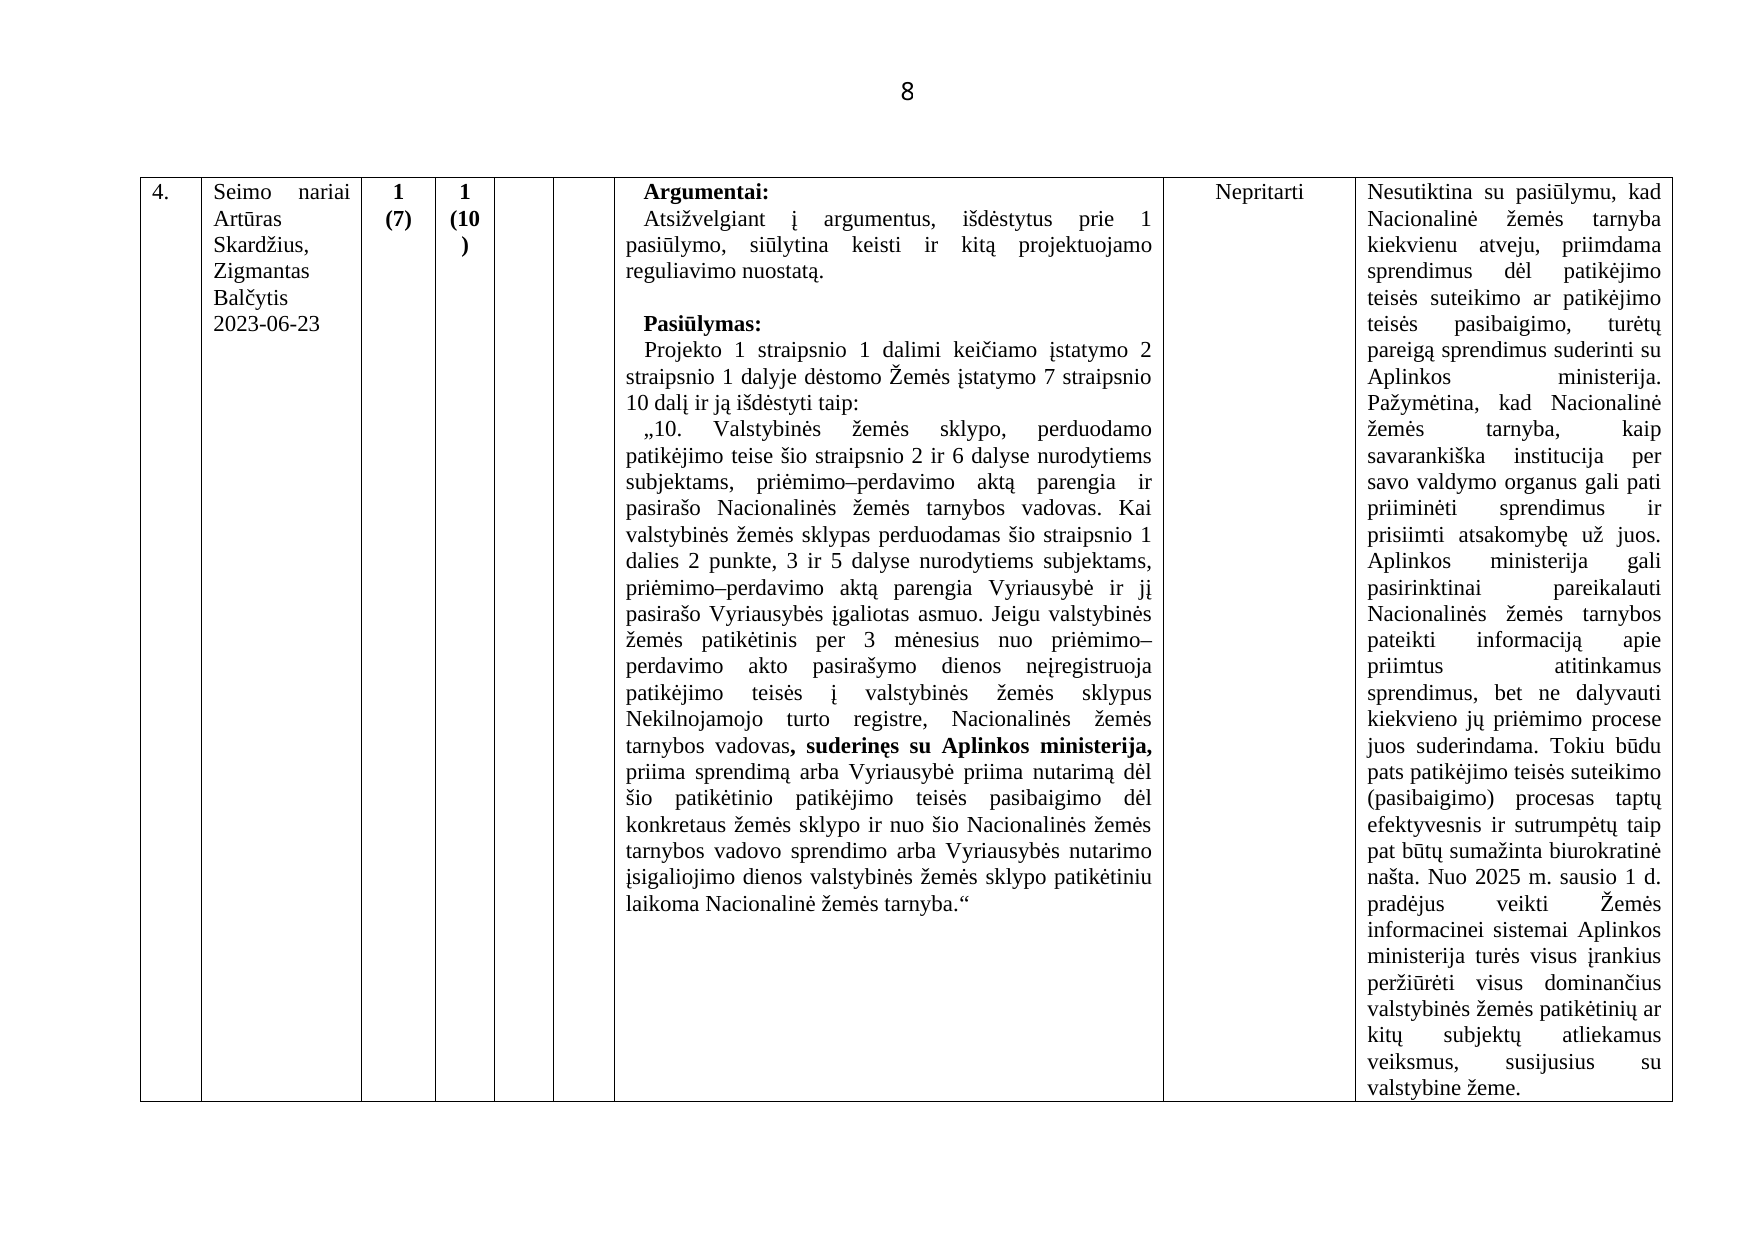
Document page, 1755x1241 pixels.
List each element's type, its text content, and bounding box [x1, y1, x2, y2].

table_cell [554, 178, 614, 1101]
table_cell 1 (10) [436, 178, 494, 1101]
table_cell 1 (7) [362, 178, 435, 1101]
table_cell [495, 178, 553, 1101]
table_cell Nepritarti [1164, 178, 1355, 1101]
table_cell Nesutiktina su pasiūlymu, kad Nacionalinė žemės tarnyba kiekvienu atveju, priimdama sprendimus dėl patikėjimo teisės suteikimo ar patikėjimo teisės pasibaigimo, turėtų pareigą sprendimus suderinti su Aplinkos ministerija. Pažymėtina, kad Nacionalinė žemės tarnyba, kaip savarankiška institucija per savo valdymo organus gali pati priiminėti sprendimus ir prisiimti atsakomybę už juos. Aplinkos ministerija gali pasirinktinai pareikalauti Nacionalinės žemės tarnybos pateikti informaciją apie priimtus atitinkamus sprendimus, bet ne dalyvauti kiekvieno jų priėmimo procese juos suderindama. Tokiu būdu pats patikėjimo teisės suteikimo (pasibaigimo) procesas taptų efektyvesnis ir sutrumpėtų taip pat būtų sumažinta biurokratinė našta. Nuo 2025 m. sausio 1 d. pradėjus veikti Žemės informacinei sistemai Aplinkos ministerija turės visus įrankius peržiūrėti visus dominančius valstybinės žemės patikėtinių ar kitų subjektų atliekamus veiksmus, susijusius su valstybine žeme. [1356, 178, 1672, 1101]
table_cell Seimo nariai Artūras Skardžius, Zigmantas Balčytis 2023-06-23 [202, 178, 361, 1101]
table_cell 4. [141, 178, 201, 1101]
table_cell Argumentai: Atsižvelgiant į argumentus, išdėstytus prie 1 pasiūlymo, siūlytina keisti ir kitą projektuojamo reguliavimo nuostatą. Pasiūlymas: Projekto 1 straipsnio 1 dalimi keičiamo įstatymo 2 straipsnio 1 dalyje dėstomo Žemės įstatymo 7 straipsnio 10 dalį ir ją išdėstyti taip: „10. Valstybinės žemės sklypo, perduodamo patikėjimo teise šio straipsnio 2 ir 6 dalyse nurodytiems subjektams, priėmimo–perdavimo aktą parengia ir pasirašo Nacionalinės žemės tarnybos vadovas. Kai valstybinės žemės sklypas perduodamas šio straipsnio 1 dalies 2 punkte, 3 ir 5 dalyse nurodytiems subjektams, priėmimo–perdavimo aktą parengia Vyriausybė ir jį pasirašo Vyriausybės įgaliotas asmuo. Jeigu valstybinės žemės patikėtinis per 3 mėnesius nuo priėmimo–perdavimo akto pasirašymo dienos neįregistruoja patikėjimo teisės į valstybinės žemės sklypus Nekilnojamojo turto registre, Nacionalinės žemės tarnybos vadovas, suderinęs su Aplinkos ministerija, priima sprendimą arba Vyriausybė priima nutarimą dėl šio patikėtinio patikėjimo teisės pasibaigimo dėl konkretaus žemės sklypo ir nuo šio Nacionalinės žemės tarnybos vadovo sprendimo arba Vyriausybės nutarimo įsigaliojimo dienos valstybinės žemės sklypo patikėtiniu laikoma Nacionalinė žemės tarnyba.“ [615, 178, 1163, 1101]
